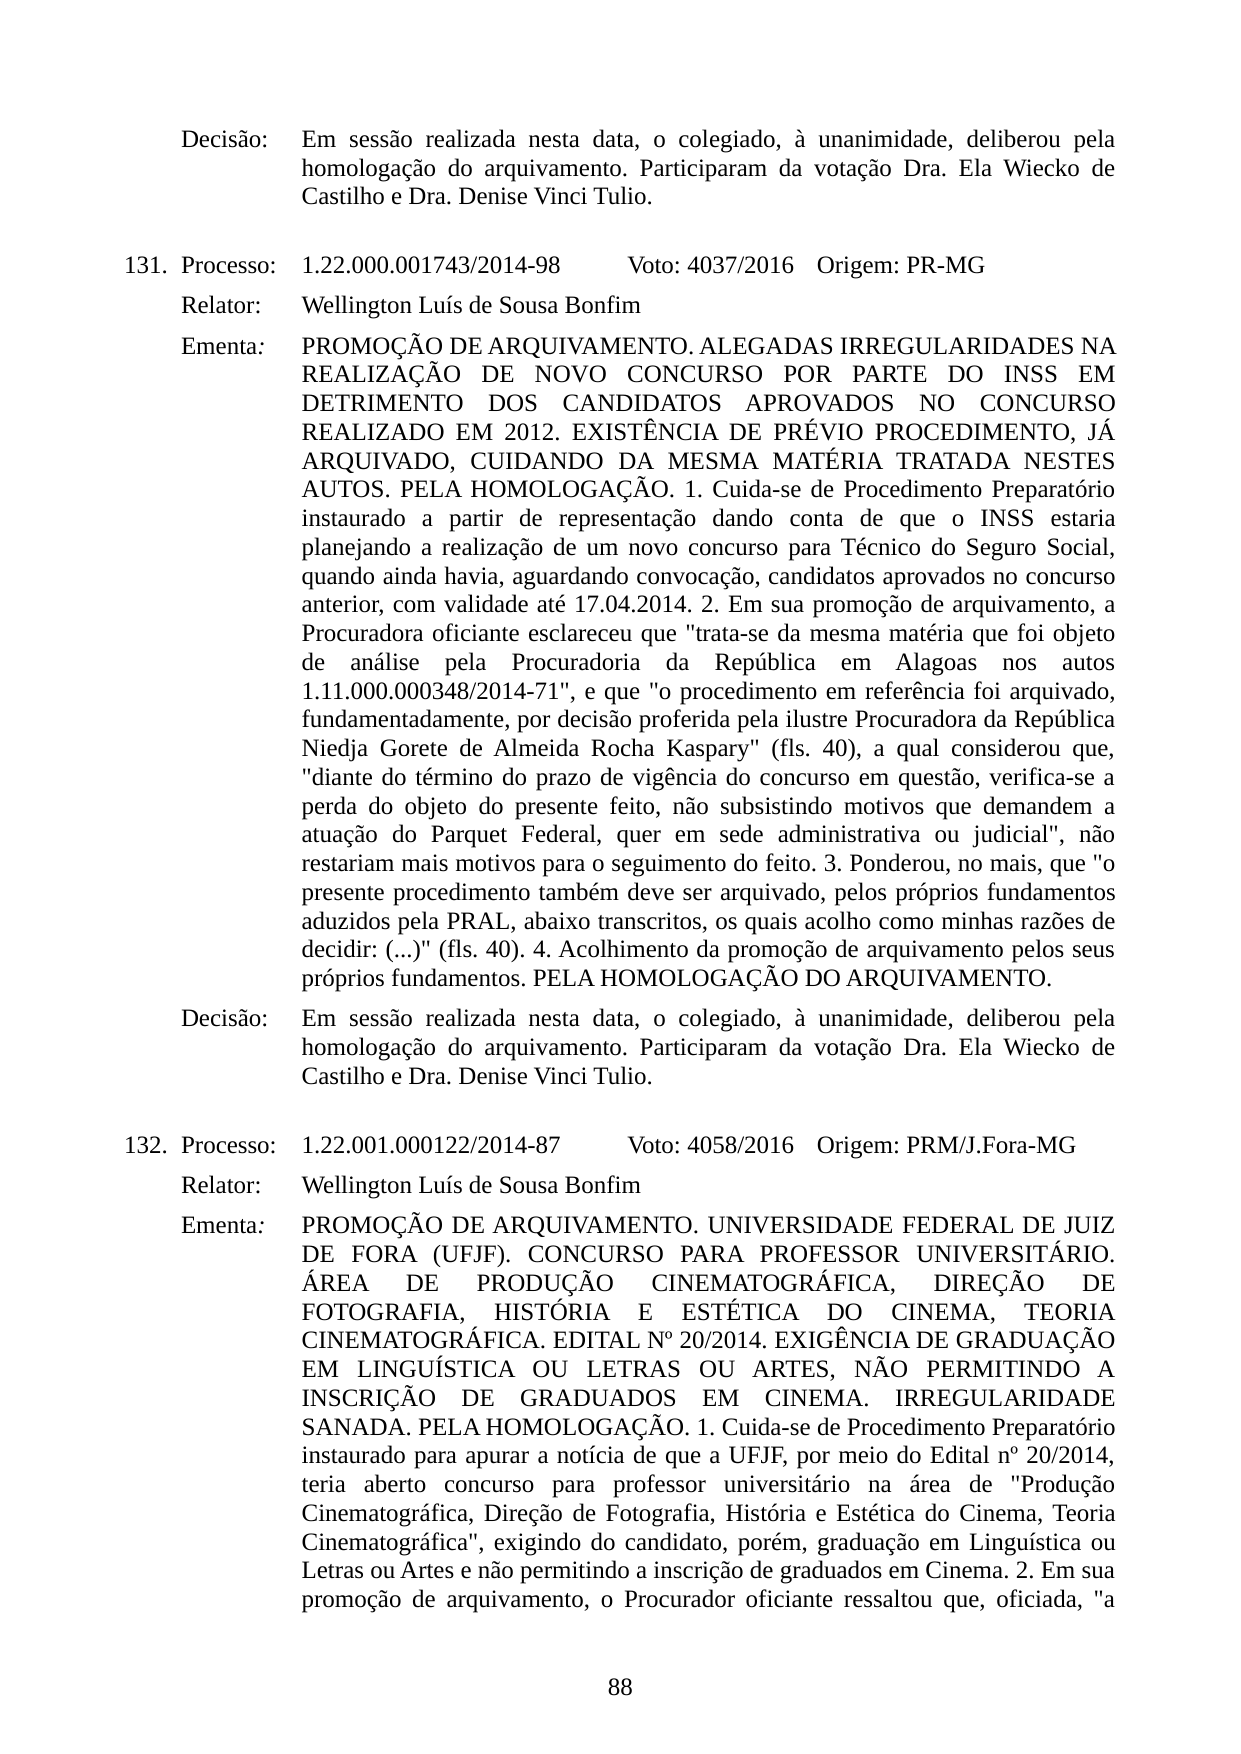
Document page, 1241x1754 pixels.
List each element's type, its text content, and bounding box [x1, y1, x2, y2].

table_cell [118, 325, 175, 998]
table_cell Ementa: [175, 325, 296, 998]
table_cell [118, 1205, 175, 1618]
table_header Origem: PRM/J.Fora-MG [811, 1124, 1122, 1164]
table_cell [118, 118, 175, 216]
table_cell [118, 998, 175, 1095]
table_cell Relator: [175, 1164, 296, 1204]
table_header 1.22.000.001743/2014-98 [296, 245, 621, 285]
table_cell PROMOÇÃO DE ARQUIVAMENTO. ALEGADAS IRREGULARIDADES NA REALIZAÇÃO DE NOVO CONCURSO POR PARTE DO INSS EM DETRIMENTO DOS CANDIDATOS APROVADOS NO CONCURSO REALIZADO EM 2012. EXISTÊNCIA DE PRÉVIO PROCEDIMENTO, JÁ ARQUIVADO, CUIDANDO DA MESMA MATÉRIA TRATADA NESTES AUTOS. PELA HOMOLOGAÇÃO. 1. Cuida-se de Procedimento Preparatório instaurado a partir de representação dando conta de que o INSS estaria planejando a realização de um novo concurso para Técnico do Seguro Social, quando ainda havia, aguardando convocação, candidatos aprovados no concurso anterior, com validade até 17.04.2014. 2. Em sua promoção de arquivamento, a Procuradora oficiante esclareceu que "trata-se da mesma matéria que foi objeto de análise pela Procuradoria da República em Alagoas nos autos 1.11.000.000348/2014-71", e que "o procedimento em referência foi arquivado, fundamentadamente, por decisão proferida pela ilustre Procuradora da República Niedja Gorete de Almeida Rocha Kaspary" (fls. 40), a qual considerou que, "diante do término do prazo de vigência do concurso em questão, verifica-se a perda do objeto do presente feito, não subsistindo motivos que demandem a atuação do Parquet Federal, quer em sede administrativa ou judicial", não restariam mais motivos para o seguimento do feito. 3. Ponderou, no mais, que "o presente procedimento também deve ser arquivado, pelos próprios fundamentos aduzidos pela PRAL, abaixo transcritos, os quais acolho como minhas razões de decidir: (...)" (fls. 40). 4. Acolhimento da promoção de arquivamento pelos seus próprios fundamentos. PELA HOMOLOGAÇÃO DO ARQUIVAMENTO. [296, 325, 1122, 998]
table_header Processo: [175, 245, 296, 285]
table_cell Wellington Luís de Sousa Bonfim [296, 285, 1122, 325]
table_cell Em sessão realizada nesta data, o colegiado, à unanimidade, deliberou pela homologação do arquivamento. Participaram da votação Dra. Ela Wiecko de Castilho e Dra. Denise Vinci Tulio. [296, 998, 1122, 1095]
table_cell Ementa: [175, 1205, 296, 1618]
table_header Voto: 4037/2016 [621, 245, 811, 285]
table_header 1.22.001.000122/2014-87 [296, 1124, 621, 1164]
table_cell Relator: [175, 285, 296, 325]
table_cell Decisão: [175, 118, 296, 216]
table_cell [118, 285, 175, 325]
table_cell Wellington Luís de Sousa Bonfim [296, 1164, 1122, 1204]
table_header 131. [118, 245, 175, 285]
table_header Processo: [175, 1124, 296, 1164]
table_cell Em sessão realizada nesta data, o colegiado, à unanimidade, deliberou pela homologação do arquivamento. Participaram da votação Dra. Ela Wiecko de Castilho e Dra. Denise Vinci Tulio. [296, 118, 1122, 216]
table_cell [118, 1164, 175, 1204]
table_header Origem: PR-MG [811, 245, 1122, 285]
table_header 132. [118, 1124, 175, 1164]
table_header Voto: 4058/2016 [621, 1124, 811, 1164]
table_cell Decisão: [175, 998, 296, 1095]
table_cell PROMOÇÃO DE ARQUIVAMENTO. UNIVERSIDADE FEDERAL DE JUIZ DE FORA (UFJF). CONCURSO PARA PROFESSOR UNIVERSITÁRIO. ÁREA DE PRODUÇÃO CINEMATOGRÁFICA, DIREÇÃO DE FOTOGRAFIA, HISTÓRIA E ESTÉTICA DO CINEMA, TEORIA CINEMATOGRÁFICA. EDITAL Nº 20/2014. EXIGÊNCIA DE GRADUAÇÃO EM LINGUÍSTICA OU LETRAS OU ARTES, NÃO PERMITINDO A INSCRIÇÃO DE GRADUADOS EM CINEMA. IRREGULARIDADE SANADA. PELA HOMOLOGAÇÃO. 1. Cuida-se de Procedimento Preparatório instaurado para apurar a notícia de que a UFJF, por meio do Edital nº 20/2014, teria aberto concurso para professor universitário na área de "Produção Cinematográfica, Direção de Fotografia, História e Estética do Cinema, Teoria Cinematográfica", exigindo do candidato, porém, graduação em Linguística ou Letras ou Artes e não permitindo a inscrição de graduados em Cinema. 2. Em sua promoção de arquivamento, o Procurador oficiante ressaltou que, oficiada, "a [296, 1205, 1122, 1618]
